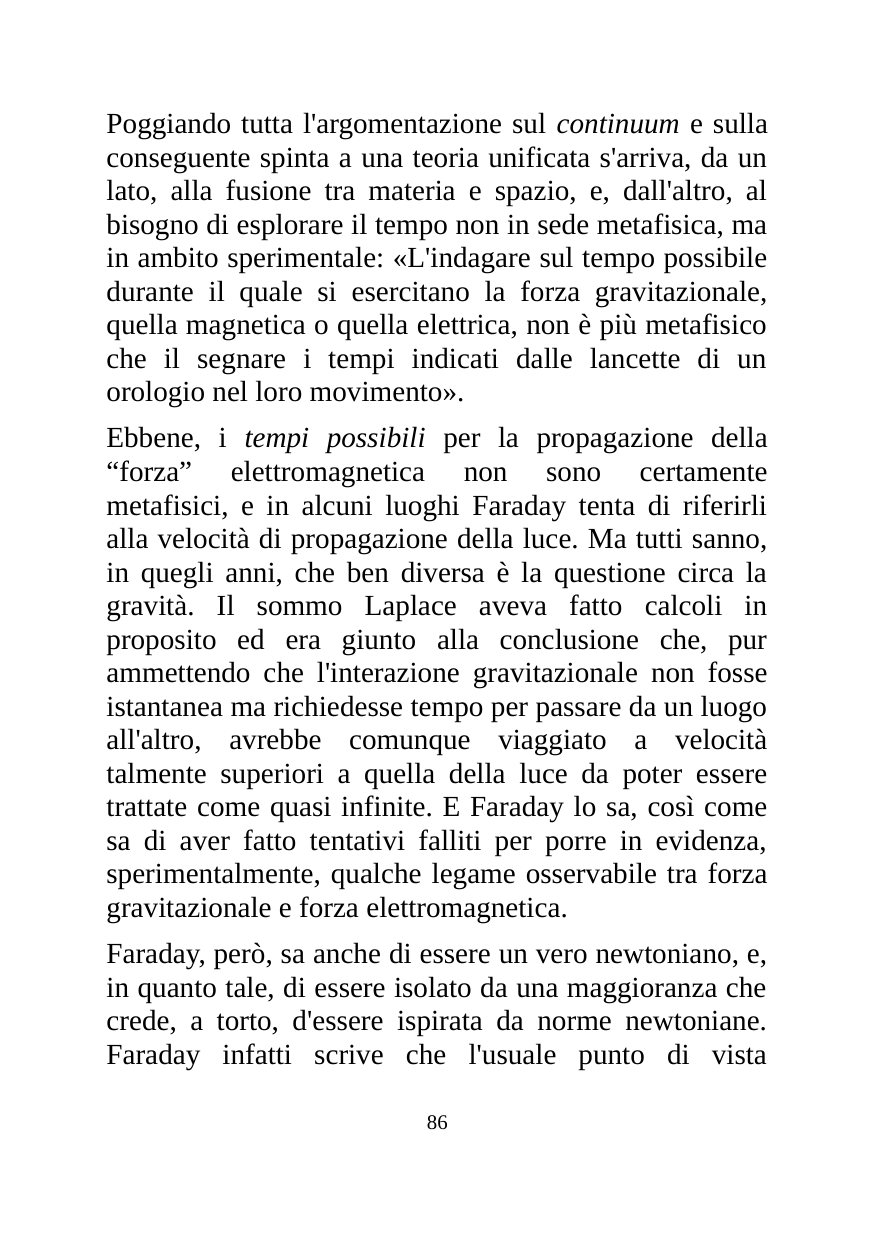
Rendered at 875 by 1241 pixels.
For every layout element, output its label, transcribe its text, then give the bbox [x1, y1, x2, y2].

text Poggiando tutta l'argomentazione sul continuum e sulla conseguente spinta a una teoria unificata s'arriva, da un lato, alla fusione tra materia e spazio, e, dall'altro, al bisogno di esplorare il tempo non in sede metafisica, ma in ambito sperimentale: «L'indagare sul tempo possibile durante il quale si esercitano la forza gravitazionale, quella magnetica o quella elettrica, non è più metafisico che il segnare i tempi indicati dalle lancette di un orologio nel loro movimento». [106, 106, 768, 408]
text Faraday, però, sa anche di essere un vero newtoniano, e, in quanto tale, di essere isolato da una maggioranza che crede, a torto, d'essere ispirata da norme newtoniane. Faraday infatti scrive che l'usuale punto di vista [106, 936, 768, 1070]
text Ebbene, i tempi possibili per la propagazione della “forza” elettromagnetica non sono certamente metafisici, e in alcuni luoghi Faraday tenta di riferirli alla velocità di propagazione della luce. Ma tutti sanno, in quegli anni, che ben diversa è la questione circa la gravità. Il sommo Laplace aveva fatto calcoli in proposito ed era giunto alla conclusione che, pur ammettendo che l'interazione gravitazionale non fosse istantanea ma richiedesse tempo per passare da un luogo all'altro, avrebbe comunque viaggiato a velocità talmente superiori a quella della luce da poter essere trattate come quasi infinite. E Faraday lo sa, così come sa di aver fatto tentativi falliti per porre in evidenza, sperimentalmente, qualche legame osservabile tra forza gravitazionale e forza elettromagnetica. [106, 421, 768, 924]
